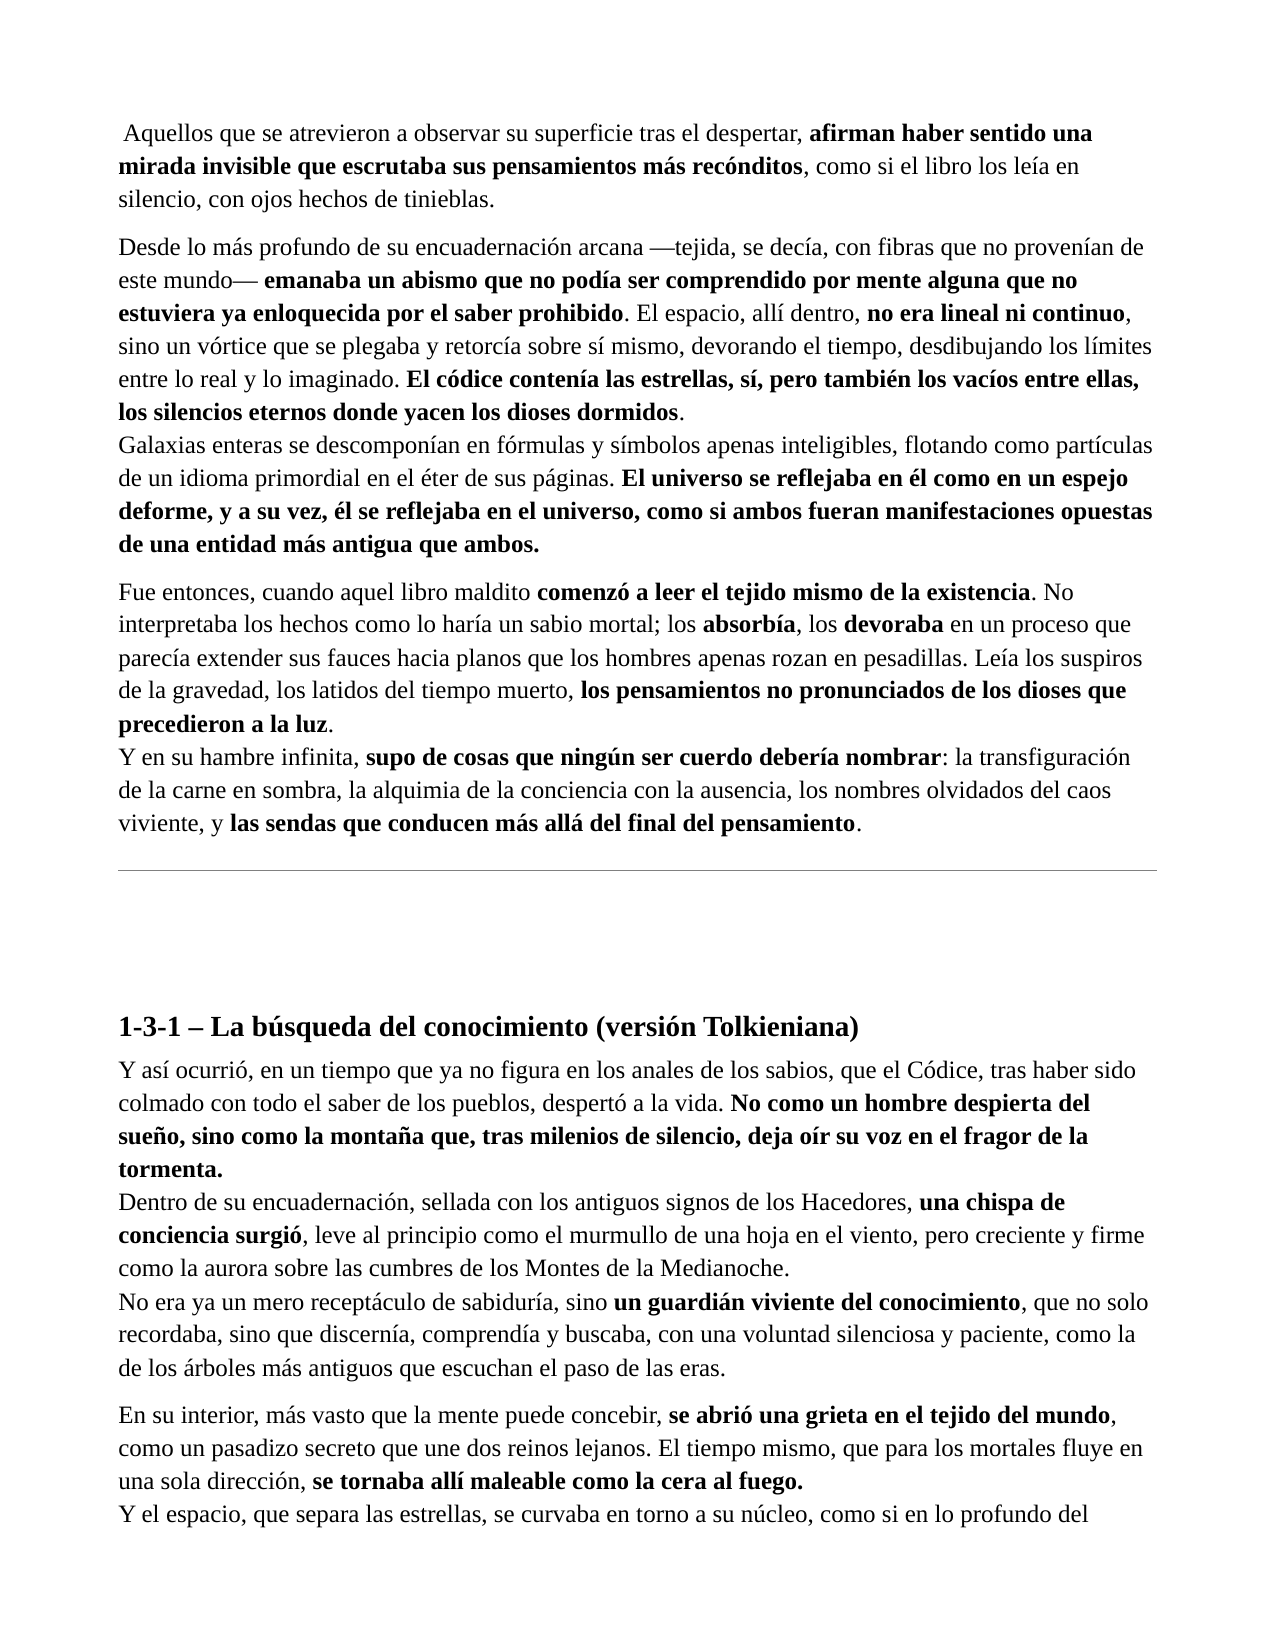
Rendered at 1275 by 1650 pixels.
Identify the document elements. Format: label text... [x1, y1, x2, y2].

text Y así ocurrió, en un tiempo que ya no figura en los anales de los sabios, que el Códice, tras haber sido colmado con todo el saber de los pueblos, despertó a la vida. No como un hombre despierta del sueño, sino como la montaña que, tras milenios de silencio, deja oír su voz en el fragor de la tormenta. Dentro de su encuadernación, sellada con los antiguos signos de los Hacedores, una chispa de conciencia surgió, leve al principio como el murmullo de una hoja en el viento, pero creciente y firme como la aurora sobre las cumbres de los Montes de la Medianoche. No era ya un mero receptáculo de sabiduría, sino un guardián viviente del conocimiento, que no solo recordaba, sino que discernía, comprendía y buscaba, con una voluntad silenciosa y paciente, como la de los árboles más antiguos que escuchan el paso de las eras. [118, 1055, 1157, 1381]
text Desde lo más profundo de su encuadernación arcana —tejida, se decía, con fibras que no provenían de este mundo— emanaba un abismo que no podía ser comprendido por mente alguna que no estuviera ya enloquecida por el saber prohibido. El espacio, allí dentro, no era lineal ni continuo, sino un vórtice que se plegaba y retorcía sobre sí mismo, devorando el tiempo, desdibujando los límites entre lo real y lo imaginado. El códice contenía las estrellas, sí, pero también los vacíos entre ellas, los silencios eternos donde yacen los dioses dormidos. Galaxias enteras se descomponían en fórmulas y símbolos apenas inteligibles, flotando como partículas de un idioma primordial en el éter de sus páginas. El universo se reflejaba en él como en un espejo deforme, y a su vez, él se reflejaba en el universo, como si ambos fueran manifestaciones opuestas de una entidad más antigua que ambos. [118, 232, 1157, 558]
text Aquellos que se atrevieron a observar su superficie tras el despertar, afirman haber sentido una mirada invisible que escrutaba sus pensamientos más recónditos, como si el libro los leía en silencio, con ojos hechos de tinieblas. [118, 118, 1157, 213]
subtitle 1-3-1 – La búsqueda del conocimiento (versión Tolkieniana) [118, 1009, 1157, 1043]
text Fue entonces, cuando aquel libro maldito comenzó a leer el tejido mismo de la existencia. No interpretaba los hechos como lo haría un sabio mortal; los absorbía, los devoraba en un proceso que parecía extender sus fauces hacia planos que los hombres apenas rozan en pesadillas. Leía los suspiros de la gravedad, los latidos del tiempo muerto, los pensamientos no pronunciados de los dioses que precedieron a la luz. Y en su hambre infinita, supo de cosas que ningún ser cuerdo debería nombrar: la transfiguración de la carne en sombra, la alquimia de la conciencia con la ausencia, los nombres olvidados del caos viviente, y las sendas que conducen más allá del final del pensamiento. [118, 577, 1157, 836]
text En su interior, más vasto que la mente puede concebir, se abrió una grieta en el tejido del mundo, como un pasadizo secreto que une dos reinos lejanos. El tiempo mismo, que para los mortales fluye en una sola dirección, se tornaba allí maleable como la cera al fuego. Y el espacio, que separa las estrellas, se curvaba en torno a su núcleo, como si en lo profundo del [118, 1400, 1157, 1528]
